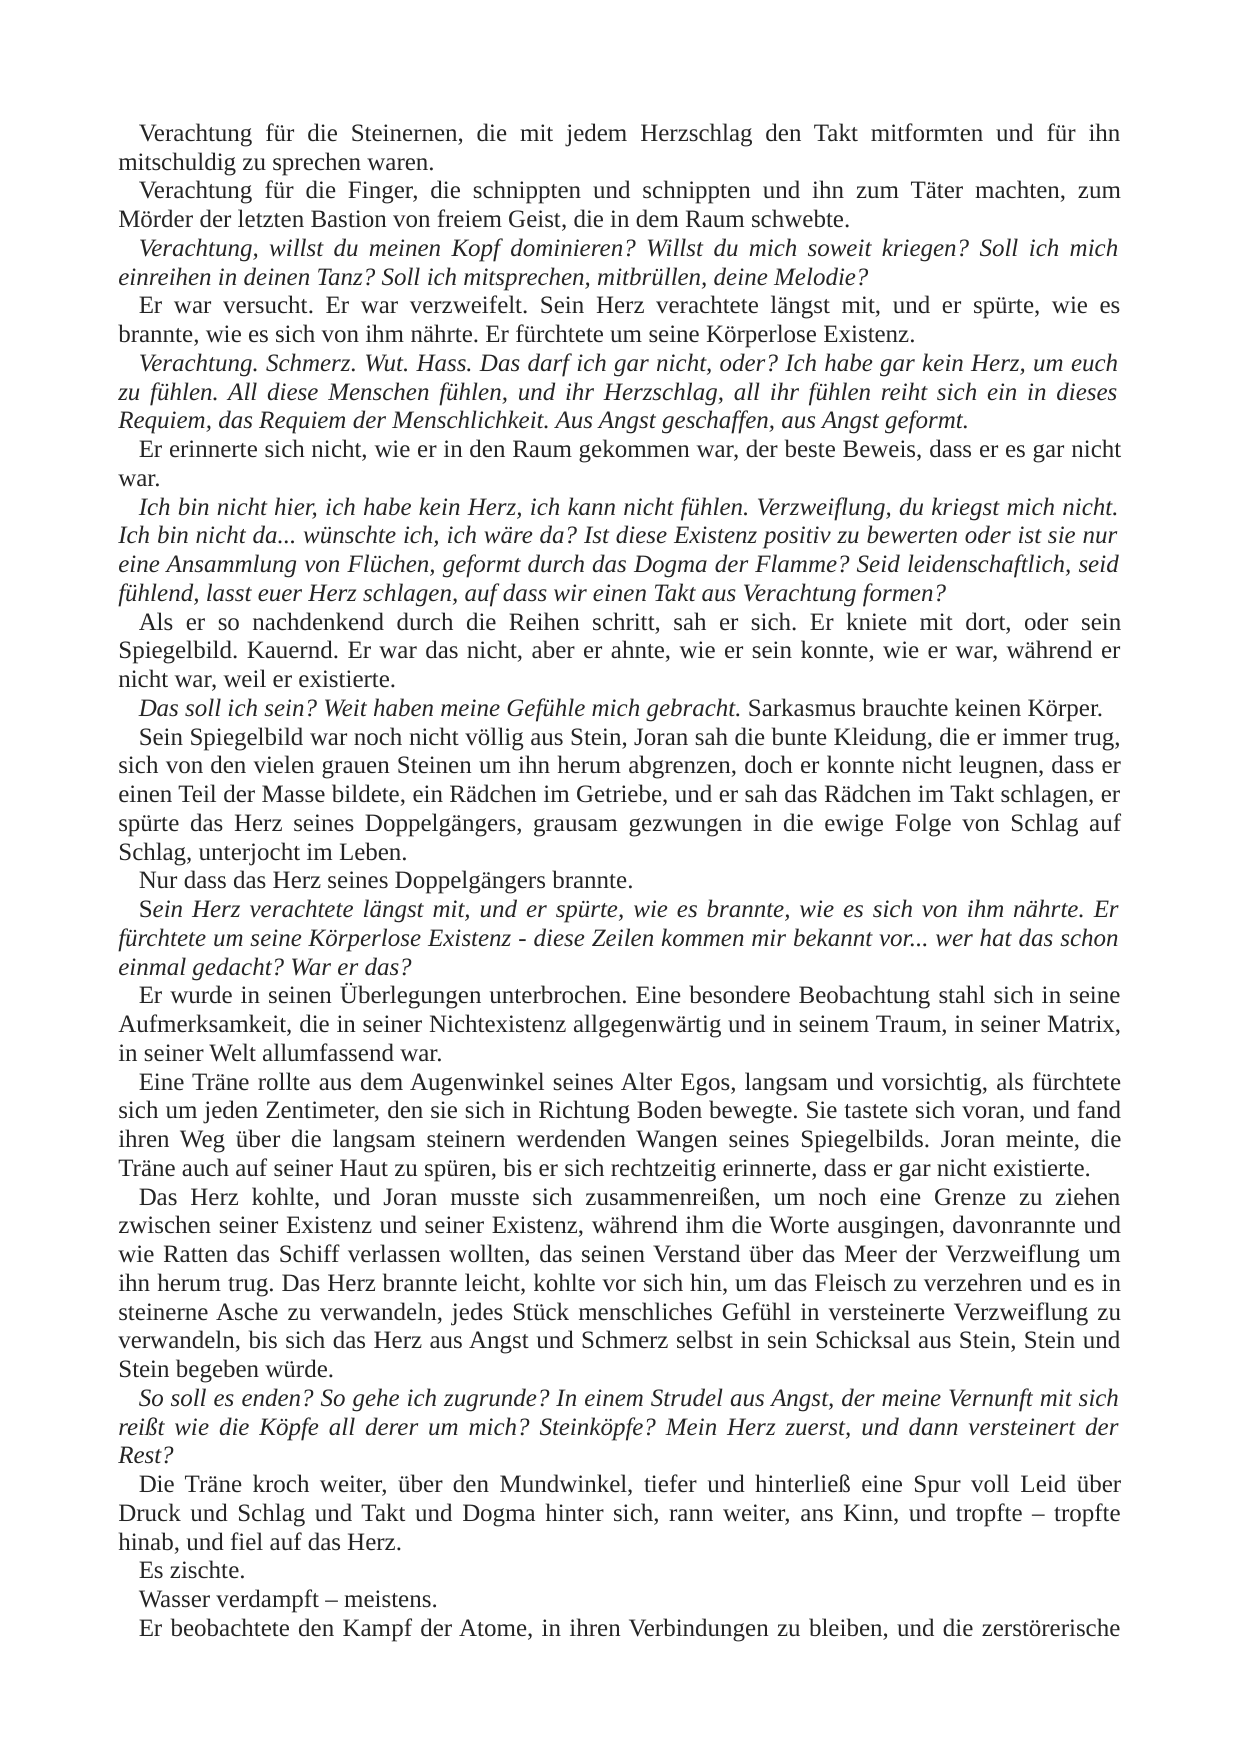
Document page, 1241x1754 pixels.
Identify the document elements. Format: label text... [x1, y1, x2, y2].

text Es zischte. [118, 1556, 1122, 1584]
text Das soll ich sein? Weit haben meine Gefühle mich gebracht. Sarkasmus brauchte keinen Körper. [118, 693, 1122, 722]
text Als er so nachdenkend durch die Reihen schritt, sah er sich. Er kniete mit dort, oder sein Spiegelbild. Kauernd. Er war das nicht, aber er ahnte, wie er sein konnte, wie er war, während er nicht war, weil er existierte. [118, 607, 1122, 693]
text Er wurde in seinen Überlegungen unterbrochen. Eine besondere Beobachtung stahl sich in seine Aufmerksamkeit, die in seiner Nichtexistenz allgegenwärtig und in seinem Traum, in seiner Matrix, in seiner Welt allumfassend war. [118, 981, 1122, 1067]
text Die Träne kroch weiter, über den Mundwinkel, tiefer und hinterließ eine Spur voll Leid über Druck und Schlag und Takt und Dogma hinter sich, rann weiter, ans Kinn, und tropfte – tropfte hinab, und fiel auf das Herz. [118, 1469, 1122, 1556]
text Das Herz kohlte, und Joran musste sich zusammenreißen, um noch eine Grenze zu ziehen zwischen seiner Existenz und seiner Existenz, während ihm die Worte ausgingen, davonrannte und wie Ratten das Schiff verlassen wollten, das seinen Verstand über das Meer der Verzweiflung um ihn herum trug. Das Herz brannte leicht, kohlte vor sich hin, um das Fleisch zu verzehren und es in steinerne Asche zu verwandeln, jedes Stück menschliches Gefühl in versteinerte Verzweiflung zu verwandeln, bis sich das Herz aus Angst und Schmerz selbst in sein Schicksal aus Stein, Stein und Stein begeben würde. [118, 1182, 1122, 1383]
text Er beobachtete den Kampf der Atome, in ihren Verbindungen zu bleiben, und die zerstörerische [118, 1613, 1122, 1642]
text Verachtung für die Steinernen, die mit jedem Herzschlag den Takt mitformten und für ihn mitschuldig zu sprechen waren. [118, 118, 1122, 176]
text Sein Spiegelbild war noch nicht völlig aus Stein, Joran sah die bunte Kleidung, die er immer trug, sich von den vielen grauen Steinen um ihn herum abgrenzen, doch er konnte nicht leugnen, dass er einen Teil der Masse bildete, ein Rädchen im Getriebe, und er sah das Rädchen im Takt schlagen, er spürte das Herz seines Doppelgängers, grausam gezwungen in die ewige Folge von Schlag auf Schlag, unterjocht im Leben. [118, 722, 1122, 866]
text Verachtung. Schmerz. Wut. Hass. Das darf ich gar nicht, oder? Ich habe gar kein Herz, um euch zu fühlen. All diese Menschen fühlen, und ihr Herzschlag, all ihr fühlen reiht sich ein in dieses Requiem, das Requiem der Menschlichkeit. Aus Angst geschaffen, aus Angst geformt. [118, 348, 1122, 434]
text Er war versucht. Er war verzweifelt. Sein Herz verachtete längst mit, und er spürte, wie es brannte, wie es sich von ihm nährte. Er fürchtete um seine Körperlose Existenz. [118, 291, 1122, 348]
text Verachtung für die Finger, die schnippten und schnippten und ihn zum Täter machten, zum Mörder der letzten Bastion von freiem Geist, die in dem Raum schwebte. [118, 176, 1122, 233]
text Er erinnerte sich nicht, wie er in den Raum gekommen war, der beste Beweis, dass er es gar nicht war. [118, 434, 1122, 492]
text Eine Träne rollte aus dem Augenwinkel seines Alter Egos, langsam und vorsichtig, als fürchtete sich um jeden Zentimeter, den sie sich in Richtung Boden bewegte. Sie tastete sich voran, und fand ihren Weg über die langsam steinern werdenden Wangen seines Spiegelbilds. Joran meinte, die Träne auch auf seiner Haut zu spüren, bis er sich rechtzeitig erinnerte, dass er gar nicht existierte. [118, 1067, 1122, 1182]
text Verachtung, willst du meinen Kopf dominieren? Willst du mich soweit kriegen? Soll ich mich einreihen in deinen Tanz? Soll ich mitsprechen, mitbrüllen, deine Melodie? [118, 233, 1122, 291]
text Nur dass das Herz seines Doppelgängers brannte. [118, 866, 1122, 894]
text So soll es enden? So gehe ich zugrunde? In einem Strudel aus Angst, der meine Vernunft mit sich reißt wie die Köpfe all derer um mich? Steinköpfe? Mein Herz zuerst, und dann versteinert der Rest? [118, 1383, 1122, 1469]
text Sein Herz verachtete längst mit, und er spürte, wie es brannte, wie es sich von ihm nährte. Er fürchtete um seine Körperlose Existenz - diese Zeilen kommen mir bekannt vor... wer hat das schon einmal gedacht? War er das? [118, 894, 1122, 981]
text Wasser verdampft – meistens. [118, 1584, 1122, 1613]
text Ich bin nicht hier, ich habe kein Herz, ich kann nicht fühlen. Verzweiflung, du kriegst mich nicht. Ich bin nicht da... wünschte ich, ich wäre da? Ist diese Existenz positiv zu bewerten oder ist sie nur eine Ansammlung von Flüchen, geformt durch das Dogma der Flamme? Seid leidenschaftlich, seid fühlend, lasst euer Herz schlagen, auf dass wir einen Takt aus Verachtung formen? [118, 492, 1122, 607]
